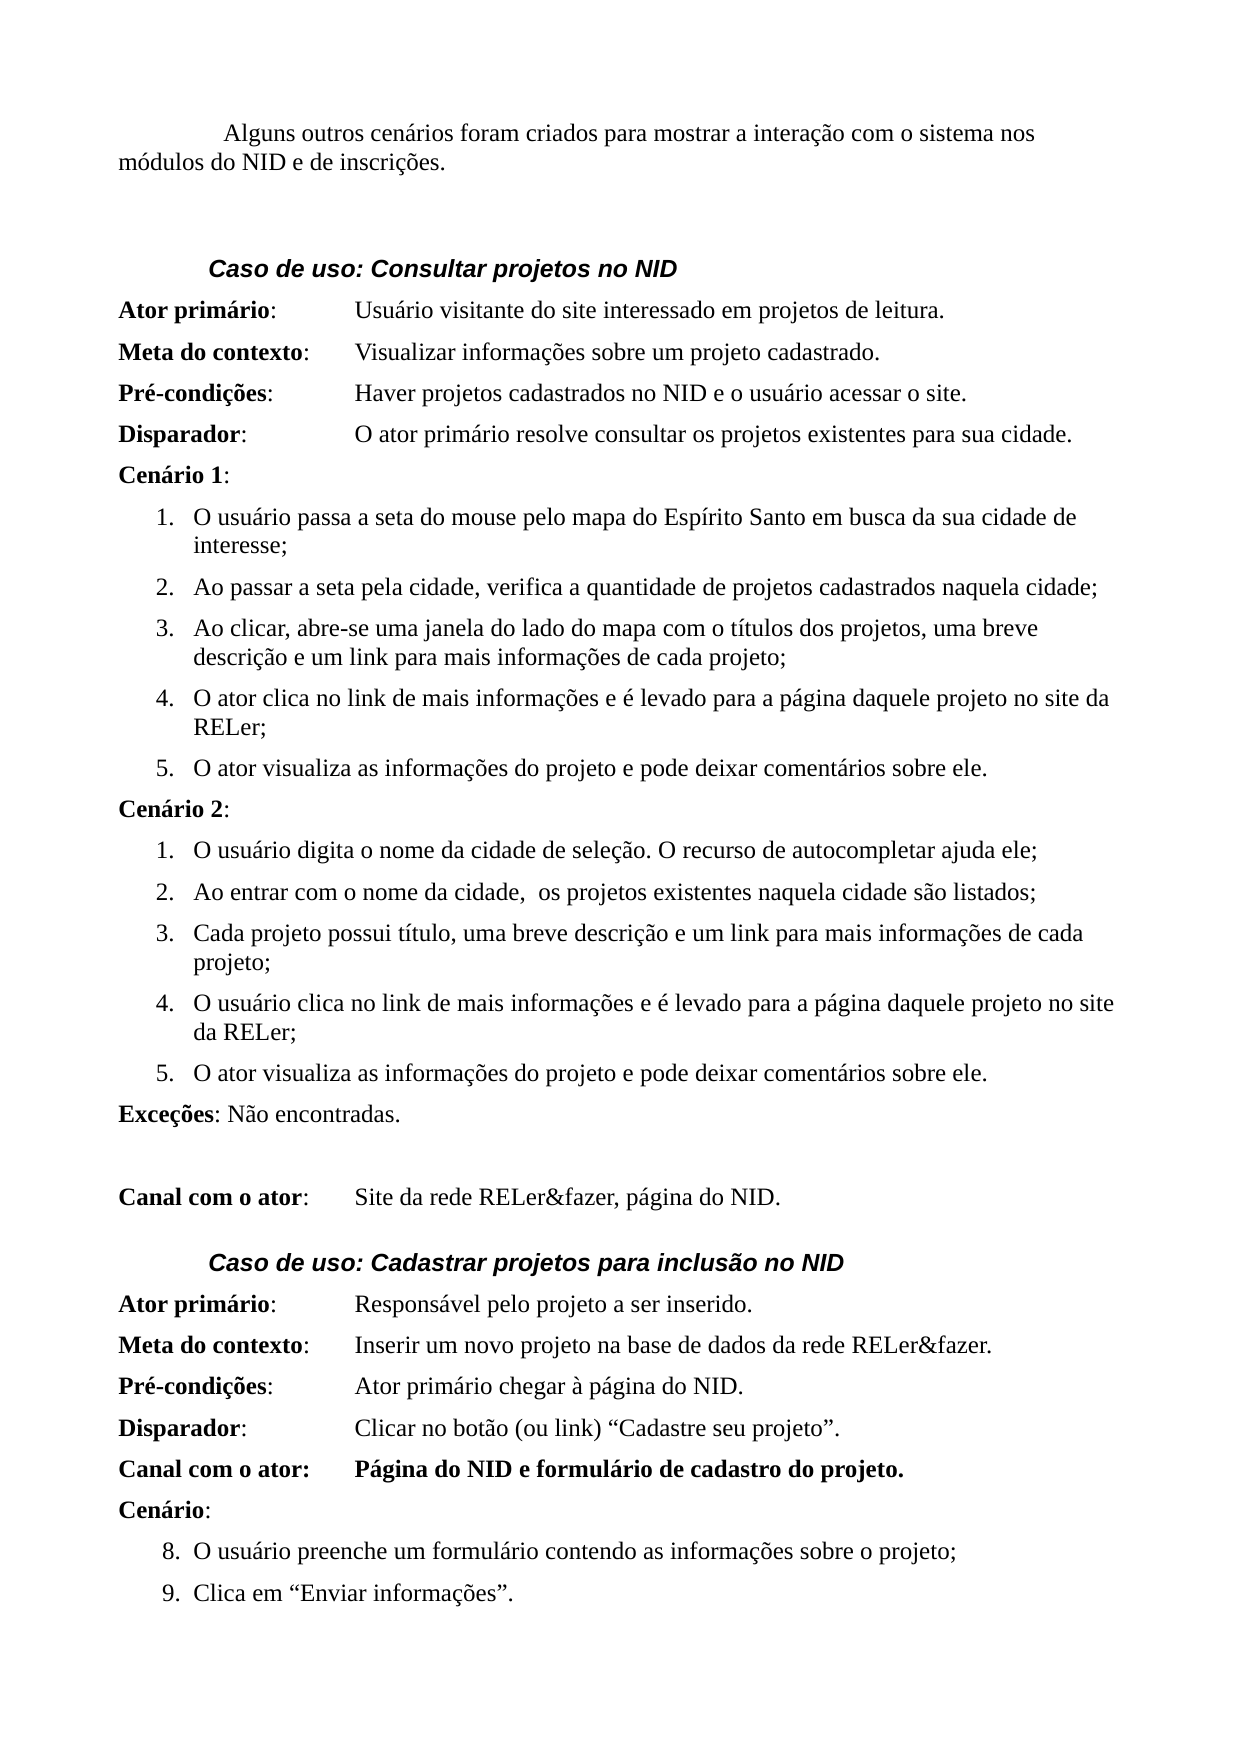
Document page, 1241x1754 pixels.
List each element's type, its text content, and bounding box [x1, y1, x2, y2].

text Ator primário: Responsável pelo projeto a ser inserido. [118, 1289, 1122, 1318]
list Ao passar a seta pela cidade, verifica a quantidade de projetos cadastrados naquela cidade; [156, 572, 1122, 600]
list O usuário clica no link de mais informações e é levado para a página daquele projeto no site da RELer; [156, 988, 1122, 1045]
text Cenário 1: [118, 460, 1122, 489]
text Canal com o ator: Site da rede RELer&fazer, página do NID. [118, 1182, 1122, 1210]
list O ator visualiza as informações do projeto e pode deixar comentários sobre ele. [156, 753, 1122, 782]
list Ao entrar com o nome da cidade, os projetos existentes naquela cidade são listados; [156, 877, 1122, 905]
list O ator clica no link de mais informações e é levado para a página daquele projeto no site da RELer; [156, 683, 1122, 740]
text Disparador: O ator primário resolve consultar os projetos existentes para sua cidade. [118, 419, 1122, 448]
text Canal com o ator: Página do NID e formulário de cadastro do projeto. [118, 1454, 1122, 1483]
subtitle Caso de uso: Consultar projetos no NID [118, 254, 1122, 283]
text Cenário: [118, 1495, 1122, 1524]
list O usuário preenche um formulário contendo as informações sobre o projeto; [156, 1536, 1122, 1565]
subtitle Caso de uso: Cadastrar projetos para inclusão no NID [91, 1248, 1122, 1276]
text Exceções: Não encontradas. [118, 1099, 1122, 1128]
text Alguns outros cenários foram criados para mostrar a interação com o sistema nos módulos do NID e de inscrições. [118, 118, 1122, 176]
text Pré-condições: Haver projetos cadastrados no NID e o usuário acessar o site. [118, 378, 1122, 407]
text Cenário 2: [118, 794, 1122, 823]
list O usuário digita o nome da cidade de seleção. O recurso de autocompletar ajuda ele; [156, 835, 1122, 864]
list O ator visualiza as informações do projeto e pode deixar comentários sobre ele. [156, 1058, 1122, 1087]
list Ao clicar, abre-se uma janela do lado do mapa com o títulos dos projetos, uma breve descrição e um link para mais informações de cada projeto; [156, 613, 1122, 670]
text Ator primário: Usuário visitante do site interessado em projetos de leitura. [118, 295, 1122, 324]
list Clica em “Enviar informações”. [156, 1578, 1122, 1606]
text Meta do contexto: Inserir um novo projeto na base de dados da rede RELer&fazer. [118, 1330, 1122, 1359]
list Cada projeto possui título, uma breve descrição e um link para mais informações de cada projeto; [156, 918, 1122, 975]
text Disparador: Clicar no botão (ou link) “Cadastre seu projeto”. [118, 1413, 1122, 1441]
text Meta do contexto: Visualizar informações sobre um projeto cadastrado. [118, 337, 1122, 365]
text Pré-condições: Ator primário chegar à página do NID. [118, 1371, 1122, 1400]
list O usuário passa a seta do mouse pelo mapa do Espírito Santo em busca da sua cidade de interesse; [156, 502, 1122, 559]
